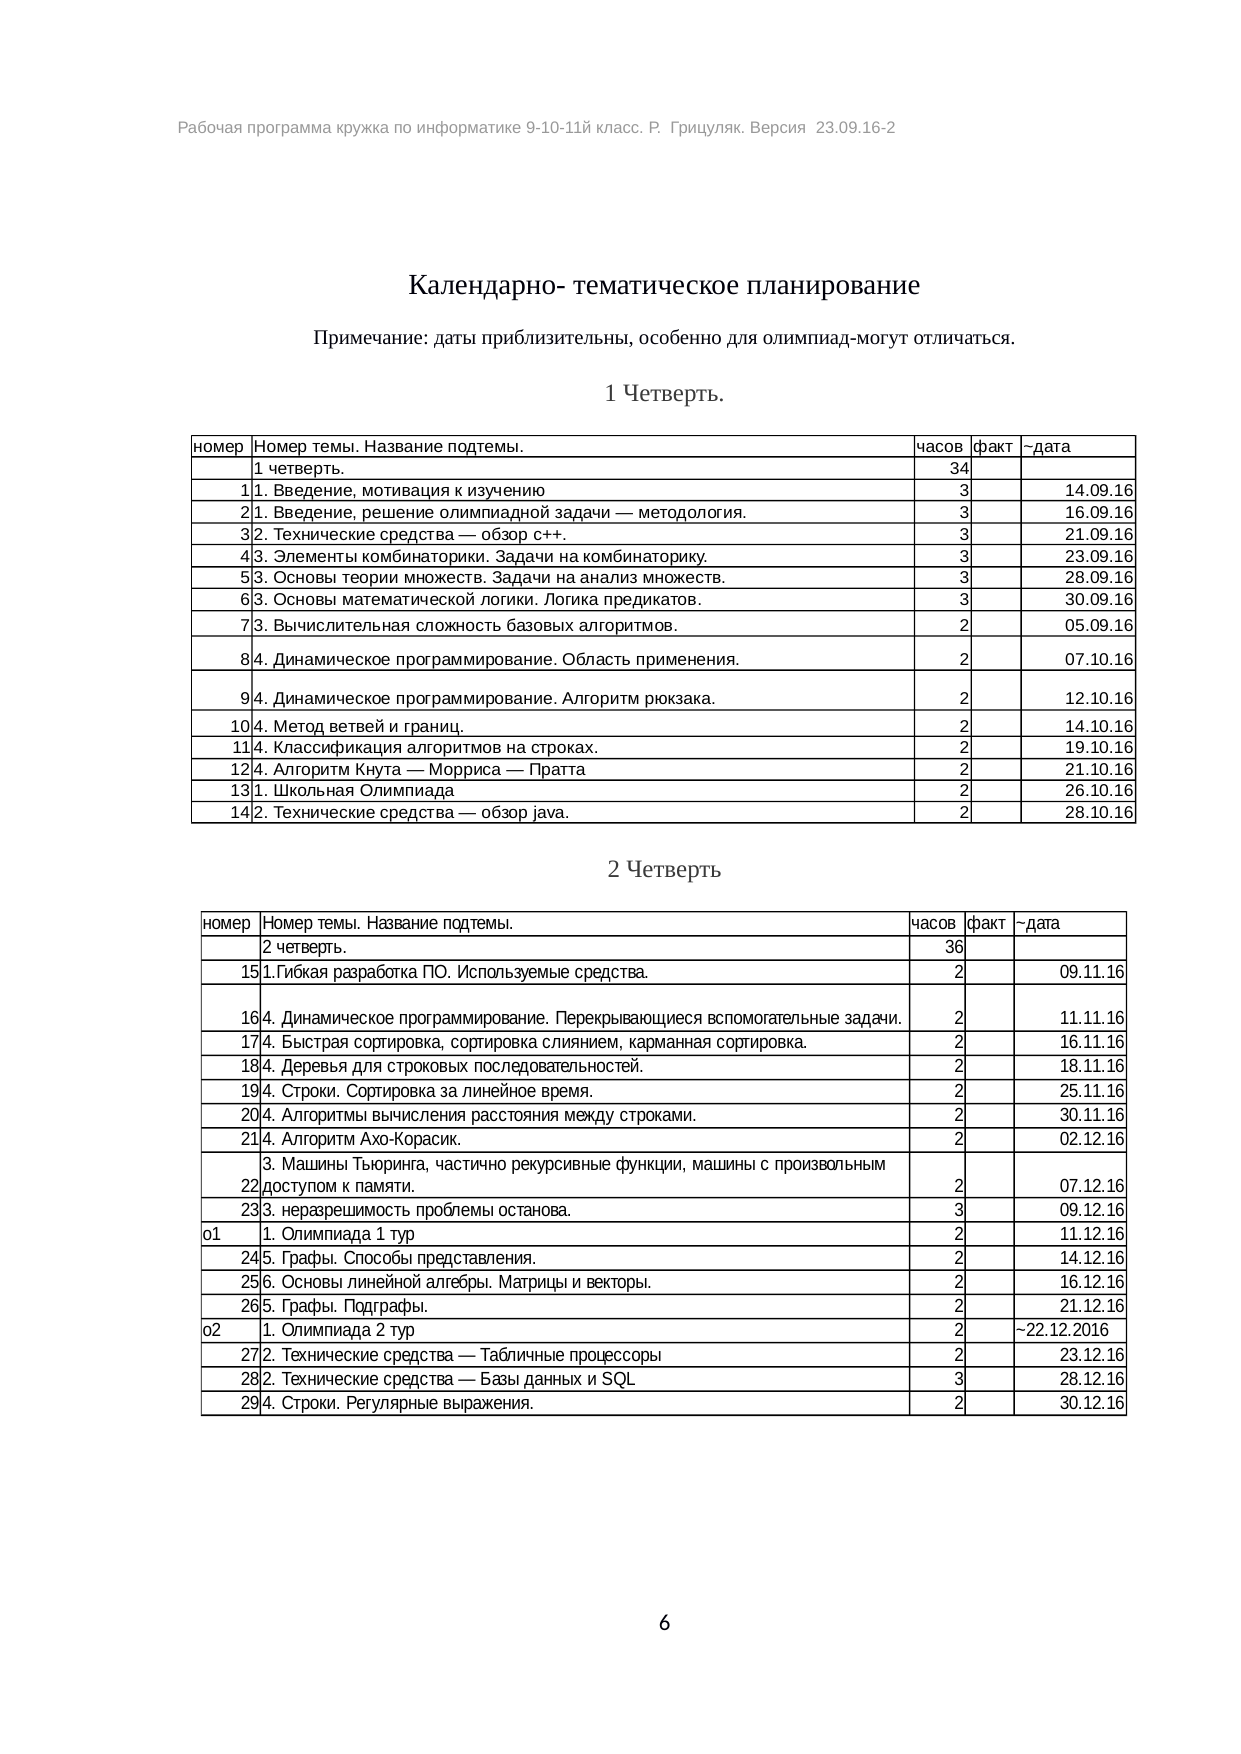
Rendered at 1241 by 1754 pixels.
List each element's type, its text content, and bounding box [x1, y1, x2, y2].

subtitle Примечание: даты приблизительны, особенно для олимпиад-могут отличаться. [177, 325, 1152, 349]
subtitle Календарно- тематическое планирование [177, 267, 1152, 301]
text 1 Четверть. [177, 378, 1152, 407]
text 2 Четверть [177, 854, 1152, 883]
